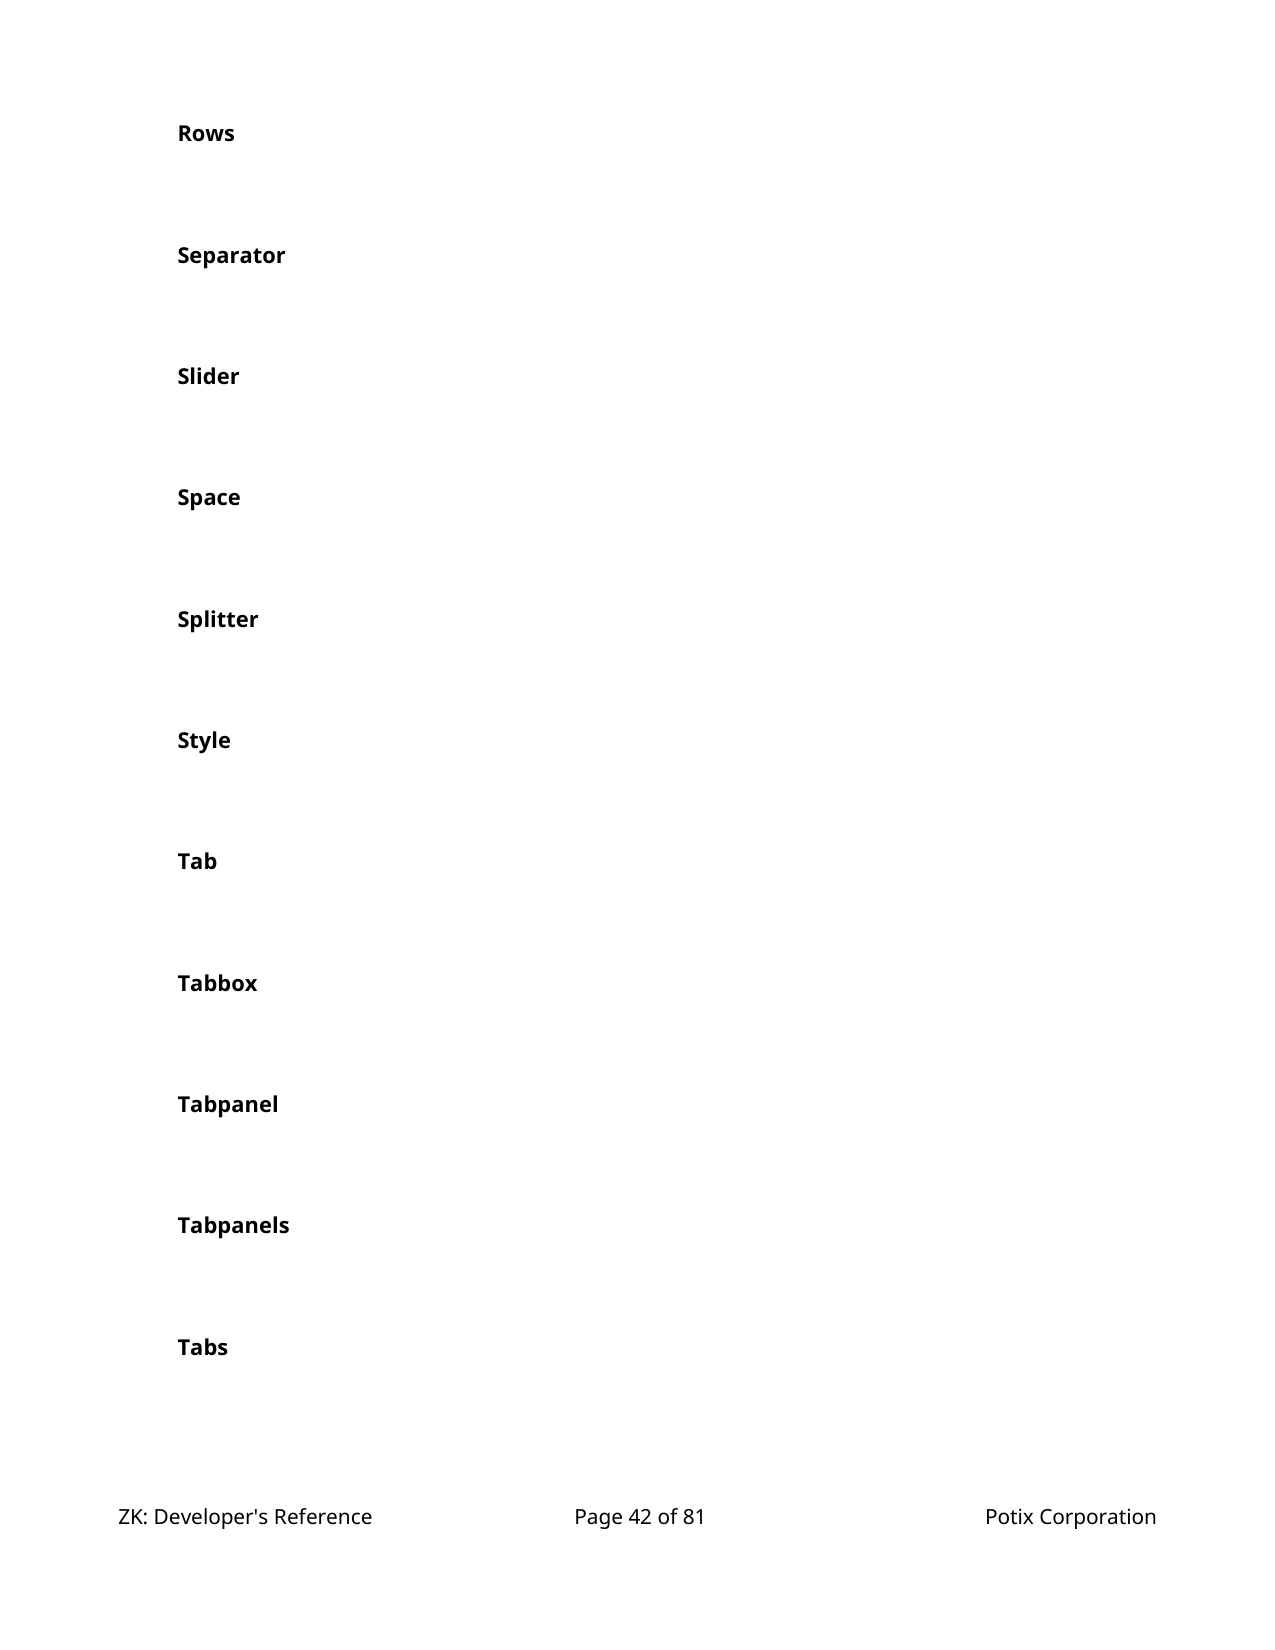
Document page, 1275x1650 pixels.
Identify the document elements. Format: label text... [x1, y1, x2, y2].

subtitle Splitter [177, 603, 1157, 633]
subtitle Tabpanel [177, 1089, 1157, 1119]
subtitle Separator [177, 239, 1157, 269]
subtitle Tabs [177, 1332, 1157, 1362]
subtitle Space [177, 482, 1157, 512]
subtitle Rows [177, 118, 1157, 148]
subtitle Tabbox [177, 968, 1157, 998]
subtitle Style [177, 725, 1157, 755]
subtitle Tabpanels [177, 1210, 1157, 1240]
subtitle Tab [177, 846, 1157, 876]
subtitle Slider [177, 361, 1157, 391]
